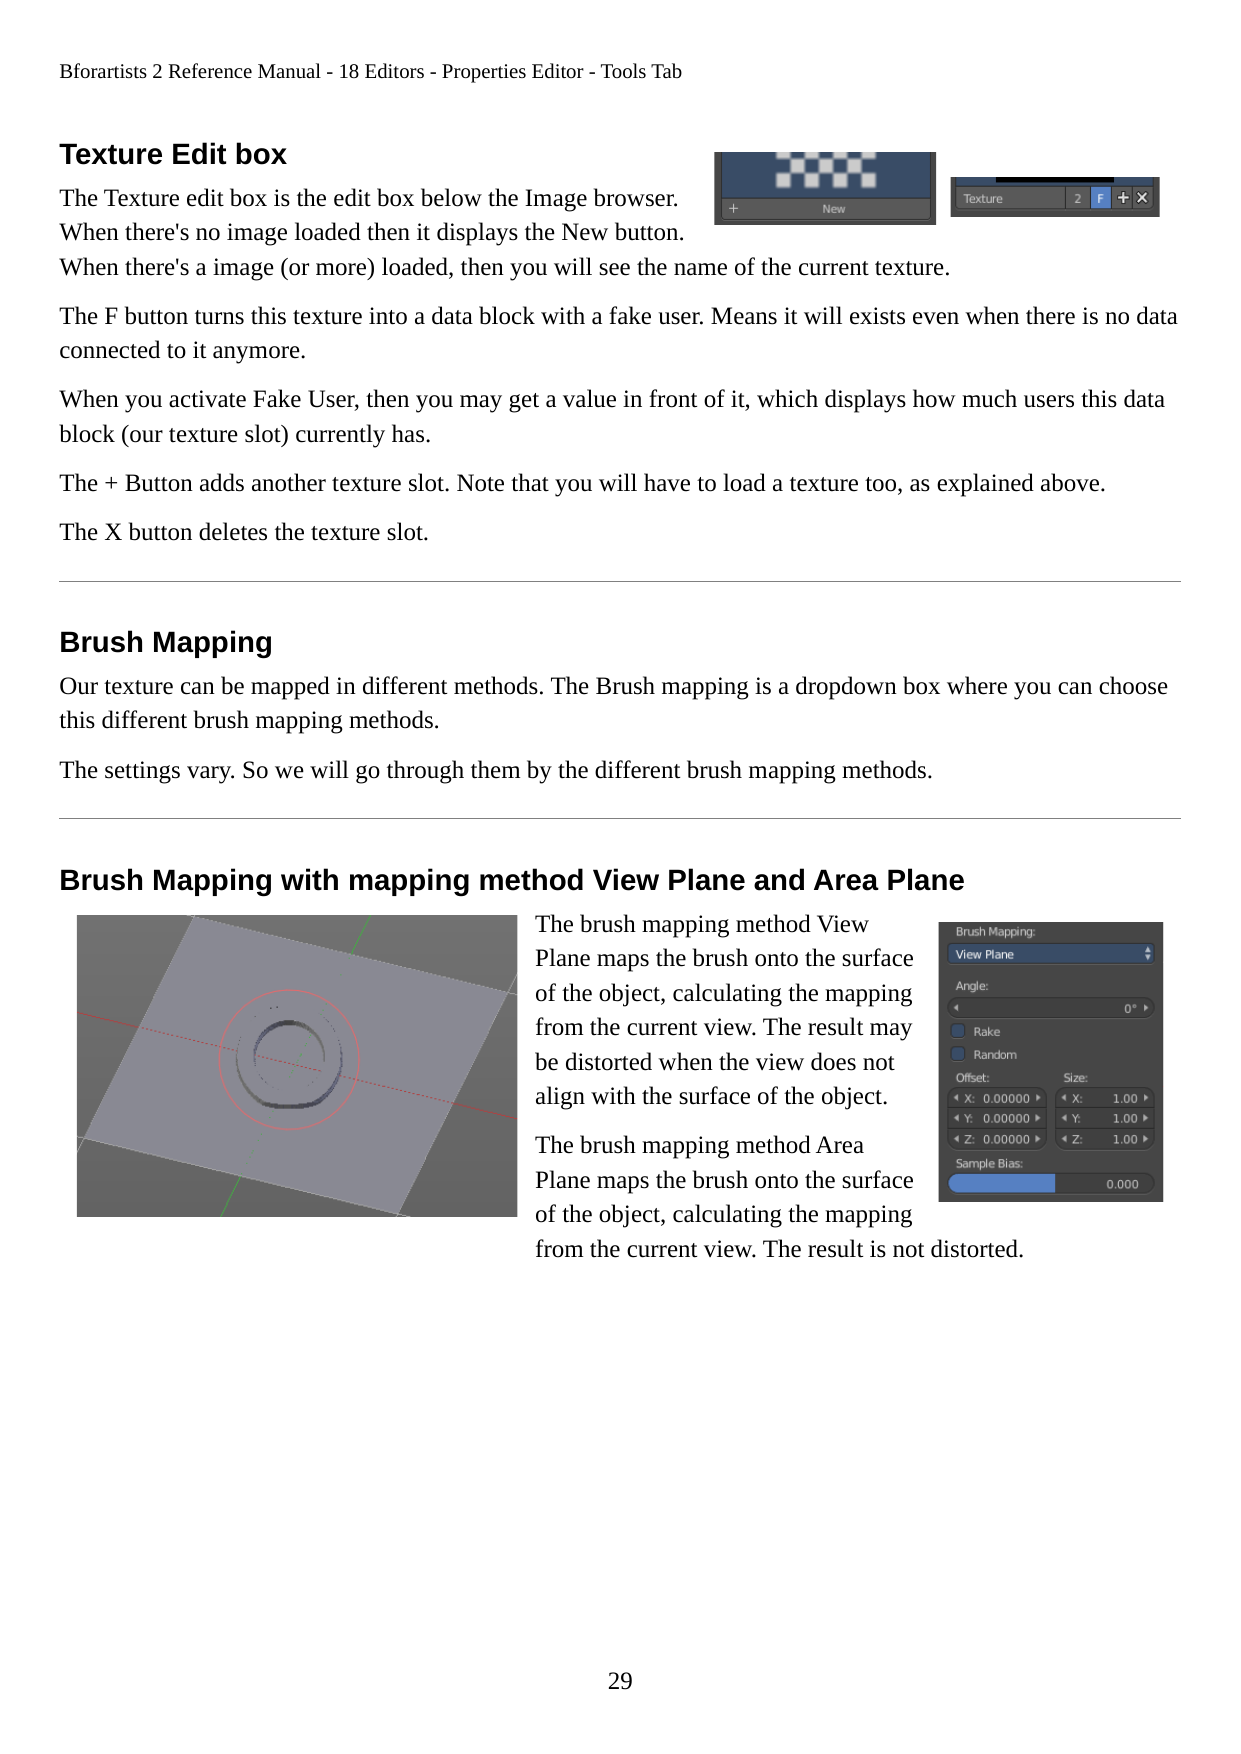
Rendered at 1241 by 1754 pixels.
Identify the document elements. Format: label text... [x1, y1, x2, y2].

subtitle Brush Mapping with mapping method View Plane and Area Plane [59, 862, 1181, 896]
picture [938, 922, 1164, 1202]
text The brush mapping method Area Plane maps the brush onto the surface of the object, calculating the mapping from the current view. The result is not distorted. [59, 1130, 1181, 1262]
subtitle Texture Edit box [59, 137, 1181, 170]
picture [76, 915, 518, 1217]
text Our texture can be mapped in different methods. The Brush mapping is a dropdown box where you can choose this different brush mapping methods. [59, 671, 1181, 734]
picture [714, 152, 937, 225]
text The brush mapping method View Plane maps the brush onto the surface of the object, calculating the mapping from the current view. The result may be distorted when the view does not align with the surface of the object. [59, 909, 1181, 1110]
text The + Button adds another texture slot. Note that you will have to load a texture too, as explained above. [59, 468, 1181, 497]
text The settings vary. So we will go through them by the different brush mapping methods. [59, 755, 1181, 783]
picture [950, 177, 1160, 217]
text When you activate Fake User, then you may get a value in front of it, which displays how much users this data block (our texture slot) currently has. [59, 384, 1181, 448]
subtitle Brush Mapping [59, 625, 1181, 659]
text The Texture edit box is the edit box below the Image browser. When there's no image loaded then it displays the New button. When there's a image (or more) loaded, then you will see the name of the current texture. [59, 183, 1181, 281]
text The F button turns this texture into a data block with a fake user. Means it will exists even when there is no data connected to it anymore. [59, 301, 1181, 364]
text The X button deletes the texture slot. [59, 517, 1181, 546]
